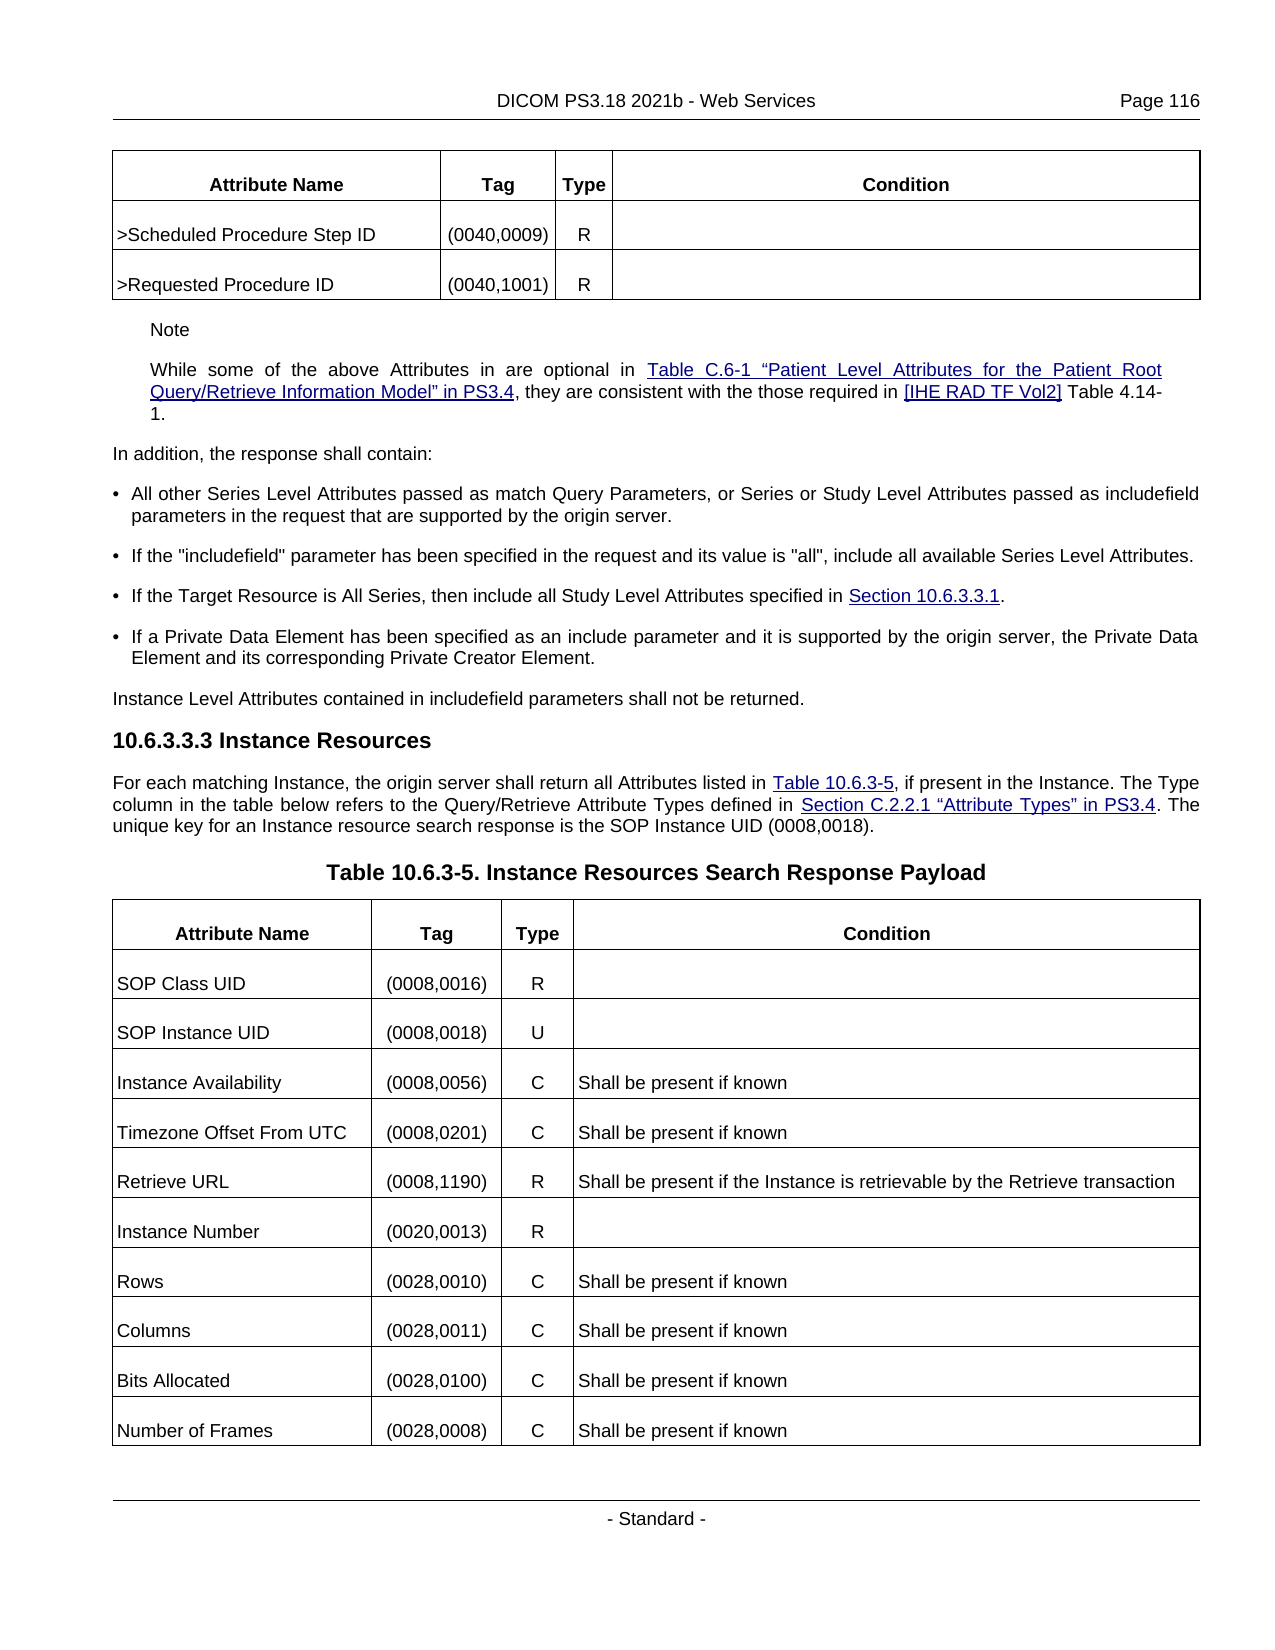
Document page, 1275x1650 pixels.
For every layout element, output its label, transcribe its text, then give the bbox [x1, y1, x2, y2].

table_cell C [502, 1347, 573, 1396]
text In addition, the response shall contain: [112, 443, 1200, 464]
table_cell (0008,0016) [372, 950, 501, 998]
table_header Condition [574, 900, 1199, 948]
table_cell (0008,0201) [372, 1099, 501, 1147]
table_cell C [502, 1099, 573, 1147]
table_cell R [502, 950, 573, 998]
text 10.6.3.3.3 Instance Resources [112, 728, 1200, 753]
table_cell R [556, 201, 612, 249]
text • If a Private Data Element has been specified as an include parameter and it is supported by the origin server, the Private Data Element and its corresponding Private Creator Element. [112, 625, 1200, 668]
table_cell [574, 1198, 1199, 1247]
table_cell Columns [113, 1297, 371, 1346]
table_cell Instance Availability [113, 1049, 371, 1097]
table_cell C [502, 1049, 573, 1097]
table_header Attribute Name [113, 900, 371, 948]
table_header Type [556, 151, 612, 200]
table_header Tag [441, 151, 555, 200]
text For each matching Instance, the origin server shall return all Attributes listed in Table 10.6.3-5, if present in the Instance. The Type column in the table below refers to the Query/Retrieve Attribute Types defined in Section C.2.2.1 “Attribute Types” in PS3.4. The unique key for an Instance resource search response is the SOP Instance UID (0008,0018). [112, 772, 1200, 837]
table_cell (0008,0018) [372, 999, 501, 1048]
table_cell Shall be present if known [574, 1347, 1199, 1396]
table_cell Number of Frames [113, 1397, 371, 1445]
table_cell [574, 950, 1199, 998]
table_header Attribute Name [113, 151, 440, 200]
text Note [150, 319, 1162, 340]
table_cell (0028,0008) [372, 1397, 501, 1445]
table_cell C [502, 1297, 573, 1346]
table_cell (0008,0056) [372, 1049, 501, 1097]
table_cell (0020,0013) [372, 1198, 501, 1247]
table_cell >Scheduled Procedure Step ID [113, 201, 440, 249]
table_cell Bits Allocated [113, 1347, 371, 1396]
table_cell (0040,0009) [441, 201, 555, 249]
table_cell Retrieve URL [113, 1148, 371, 1197]
table_cell R [556, 250, 612, 299]
table_cell Timezone Offset From UTC [113, 1099, 371, 1147]
table_cell [574, 999, 1199, 1048]
text Instance Level Attributes contained in includefield parameters shall not be returned. [112, 687, 1200, 709]
table_header Type [502, 900, 573, 948]
table_cell R [502, 1198, 573, 1247]
text • If the "includefield" parameter has been specified in the request and its value is "all", include all available Series Level Attributes. [112, 545, 1200, 566]
table_cell U [502, 999, 573, 1048]
table_cell (0040,1001) [441, 250, 555, 299]
text • All other Series Level Attributes passed as match Query Parameters, or Series or Study Level Attributes passed as includefield parameters in the request that are supported by the origin server. [112, 483, 1200, 526]
table_cell Shall be present if known [574, 1099, 1199, 1147]
table_cell [613, 250, 1199, 299]
table_cell SOP Instance UID [113, 999, 371, 1048]
table_cell (0028,0010) [372, 1248, 501, 1296]
table_cell Rows [113, 1248, 371, 1296]
table_cell Shall be present if known [574, 1049, 1199, 1097]
table_cell Shall be present if known [574, 1397, 1199, 1445]
table_cell [613, 201, 1199, 249]
table_cell SOP Class UID [113, 950, 371, 998]
table_cell C [502, 1397, 573, 1445]
table_cell (0028,0011) [372, 1297, 501, 1346]
table_cell (0028,0100) [372, 1347, 501, 1396]
table_cell Shall be present if known [574, 1297, 1199, 1346]
table_cell C [502, 1248, 573, 1296]
table_cell R [502, 1148, 573, 1197]
table_cell Shall be present if known [574, 1248, 1199, 1296]
text • If the Target Resource is All Series, then include all Study Level Attributes specified in Section 10.6.3.3.1. [112, 585, 1200, 607]
table_header Condition [613, 151, 1199, 200]
table_cell Shall be present if the Instance is retrievable by the Retrieve transaction [574, 1148, 1199, 1197]
table_header Tag [372, 900, 501, 948]
text Table 10.6.3-5. Instance Resources Search Response Payload [112, 859, 1200, 885]
table_cell (0008,1190) [372, 1148, 501, 1197]
table_cell Instance Number [113, 1198, 371, 1247]
text While some of the above Attributes in are optional in Table C.6-1 “Patient Level Attributes for the Patient Root Query/Retrieve Information Model” in PS3.4, they are consistent with the those required in [IHE RAD TF Vol2] Table 4.14-1. [150, 359, 1162, 424]
table_cell >Requested Procedure ID [113, 250, 440, 299]
